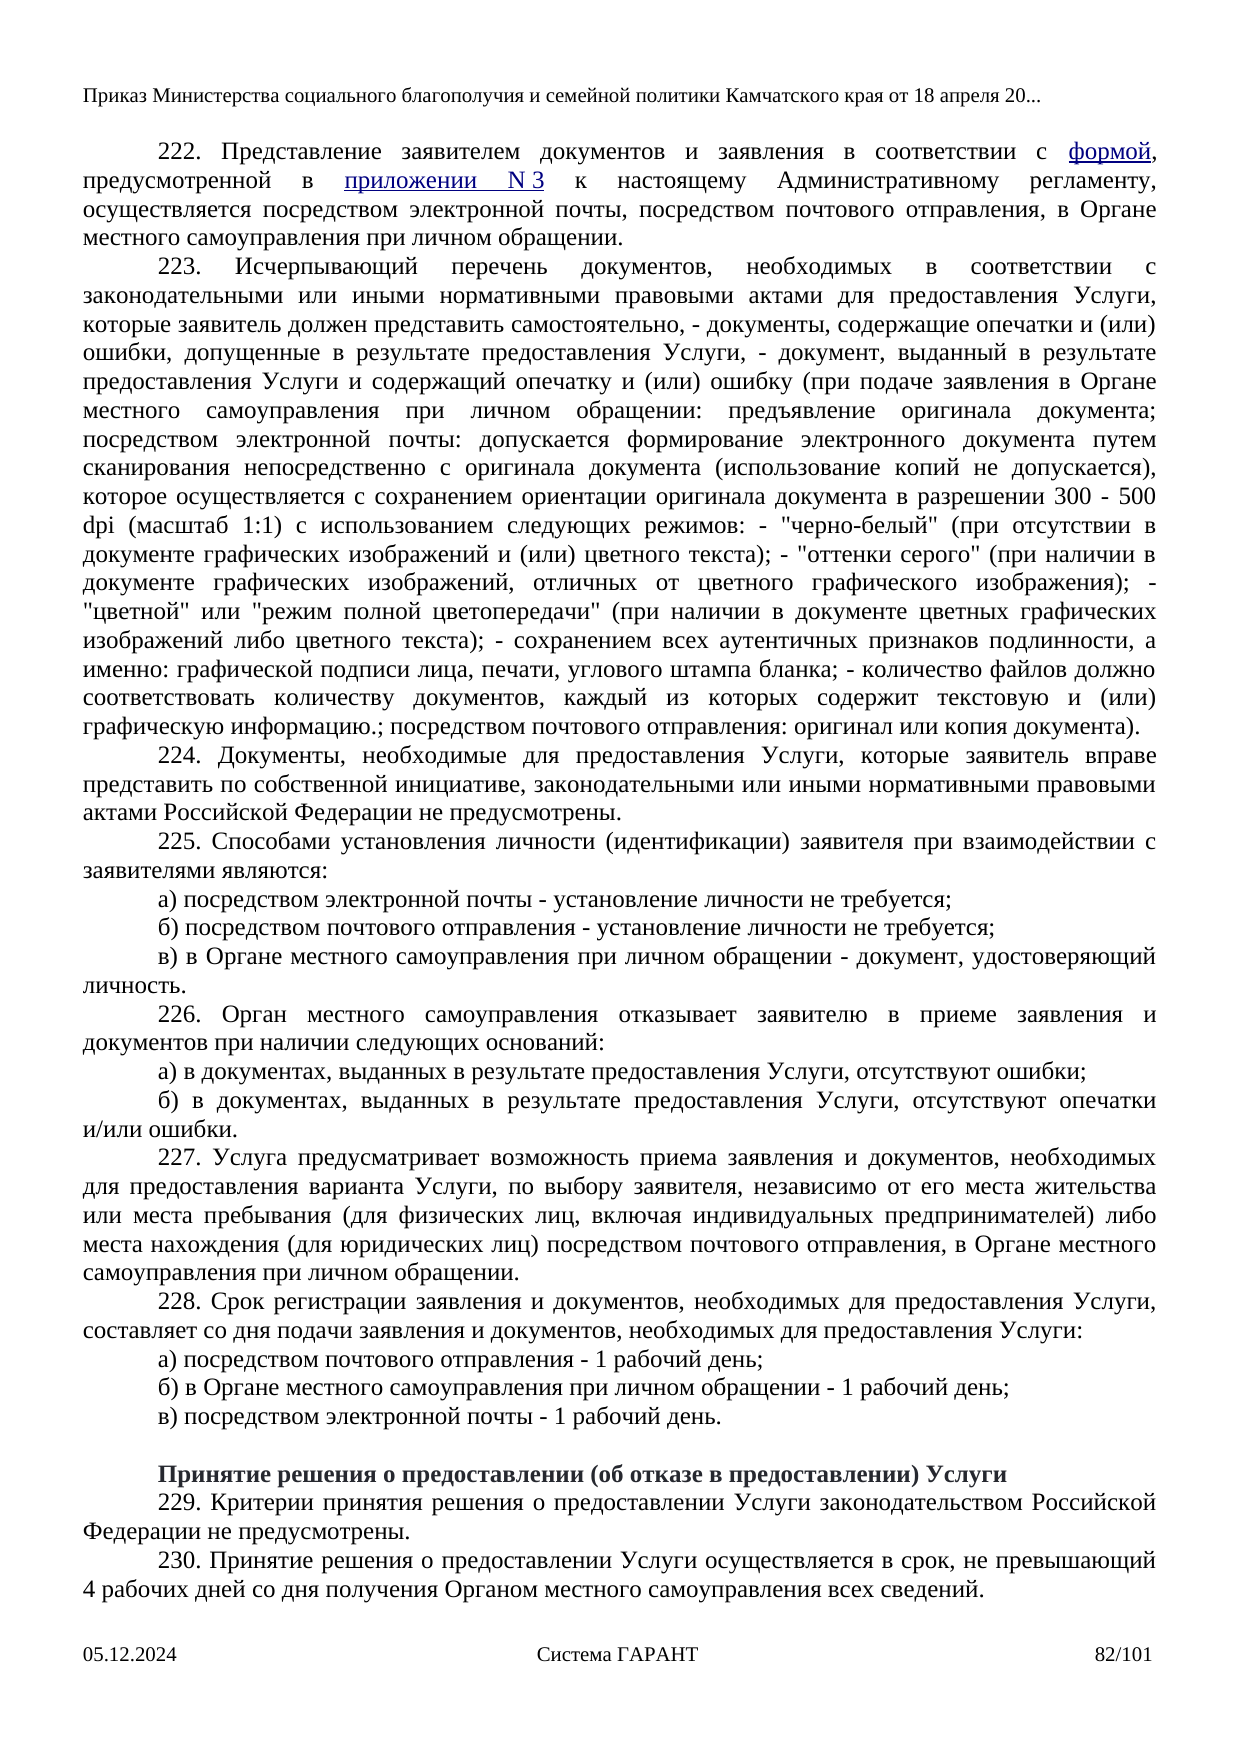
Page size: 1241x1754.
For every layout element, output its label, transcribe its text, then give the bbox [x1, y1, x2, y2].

text в) посредством электронной почты - 1 рабочий день. [83, 1401, 1157, 1430]
text а) посредством электронной почты - установление личности не требуется; [83, 884, 1157, 912]
text 222. Представление заявителем документов и заявления в соответствии с формой, предусмотренной в приложении N 3 к настоящему Административному регламенту, осуществляется посредством электронной почты, посредством почтового отправления, в Органе местного самоуправления при личном обращении. [83, 136, 1157, 251]
text 224. Документы, необходимые для предоставления Услуги, которые заявитель вправе представить по собственной инициативе, законодательными или иными нормативными правовыми актами Российской Федерации не предусмотрены. [83, 740, 1157, 826]
text 227. Услуга предусматривает возможность приема заявления и документов, необходимых для предоставления варианта Услуги, по выбору заявителя, независимо от его места жительства или места пребывания (для физических лиц, включая индивидуальных предпринимателей) либо места нахождения (для юридических лиц) посредством почтового отправления, в Органе местного самоуправления при личном обращении. [83, 1142, 1157, 1286]
text Принятие решения о предоставлении (об отказе в предоставлении) Услуги [83, 1459, 1157, 1487]
text б) в документах, выданных в результате предоставления Услуги, отсутствуют опечатки и/или ошибки. [83, 1085, 1157, 1142]
text 223. Исчерпывающий перечень документов, необходимых в соответствии с законодательными или иными нормативными правовыми актами для предоставления Услуги, которые заявитель должен представить самостоятельно, - документы, содержащие опечатки и (или) ошибки, допущенные в результате предоставления Услуги, - документ, выданный в результате предоставления Услуги и содержащий опечатку и (или) ошибку (при подаче заявления в Органе местного самоуправления при личном обращении: предъявление оригинала документа; посредством электронной почты: допускается формирование электронного документа путем сканирования непосредственно с оригинала документа (использование копий не допускается), которое осуществляется с сохранением ориентации оригинала документа в разрешении 300 - 500 dpi (масштаб 1:1) с использованием следующих режимов: - "черно-белый" (при отсутствии в документе графических изображений и (или) цветного текста); - "оттенки серого" (при наличии в документе графических изображений, отличных от цветного графического изображения); - "цветной" или "режим полной цветопередачи" (при наличии в документе цветных графических изображений либо цветного текста); - сохранением всех аутентичных признаков подлинности, а именно: графической подписи лица, печати, углового штампа бланка; - количество файлов должно соответствовать количеству документов, каждый из которых содержит текстовую и (или) графическую информацию.; посредством почтового отправления: оригинал или копия документа). [83, 251, 1157, 740]
text в) в Органе местного самоуправления при личном обращении - документ, удостоверяющий личность. [83, 941, 1157, 999]
text 228. Срок регистрации заявления и документов, необходимых для предоставления Услуги, составляет со дня подачи заявления и документов, необходимых для предоставления Услуги: [83, 1286, 1157, 1344]
text 229. Критерии принятия решения о предоставлении Услуги законодательством Российской Федерации не предусмотрены. [83, 1487, 1157, 1545]
text б) посредством почтового отправления - установление личности не требуется; [83, 912, 1157, 941]
text а) в документах, выданных в результате предоставления Услуги, отсутствуют ошибки; [83, 1056, 1157, 1085]
text а) посредством почтового отправления - 1 рабочий день; [83, 1344, 1157, 1372]
text 226. Орган местного самоуправления отказывает заявителю в приеме заявления и документов при наличии следующих оснований: [83, 999, 1157, 1056]
text 225. Способами установления личности (идентификации) заявителя при взаимодействии с заявителями являются: [83, 826, 1157, 884]
text 230. Принятие решения о предоставлении Услуги осуществляется в срок, не превышающий 4 рабочих дней со дня получения Органом местного самоуправления всех сведений. [83, 1545, 1157, 1602]
text б) в Органе местного самоуправления при личном обращении - 1 рабочий день; [83, 1372, 1157, 1401]
